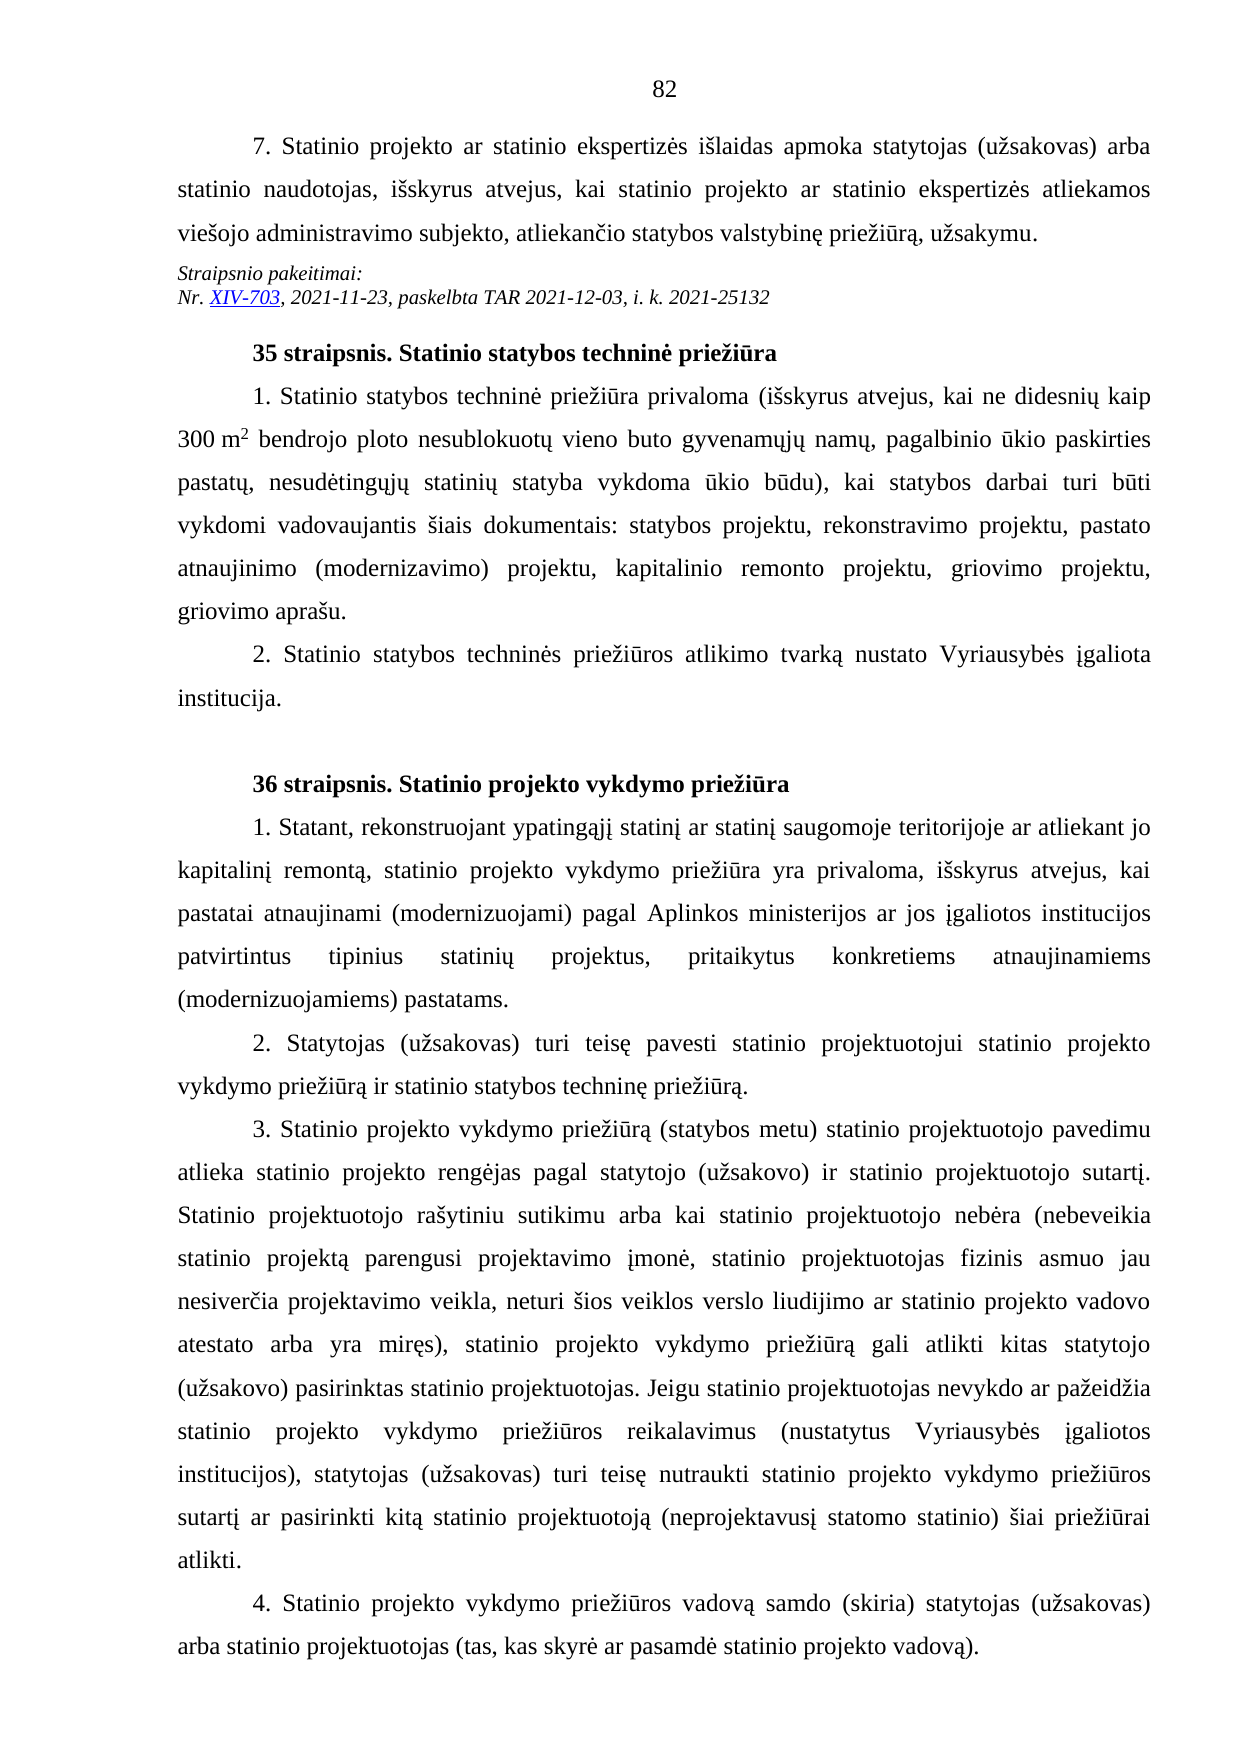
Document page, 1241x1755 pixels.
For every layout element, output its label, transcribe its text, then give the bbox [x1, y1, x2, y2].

text 35 straipsnis. Statinio statybos techninė priežiūra [177, 338, 1152, 366]
text 1. Statinio statybos techninė priežiūra privaloma (išskyrus atvejus, kai ne didesnių kaip 300 m2 bendrojo ploto nesublokuotų vieno buto gyvenamųjų namų, pagalbinio ūkio paskirties pastatų, nesudėtingųjų statinių statyba vykdoma ūkio būdu), kai statybos darbai turi būti vykdomi vadovaujantis šiais dokumentais: statybos projektu, rekonstravimo projektu, pastato atnaujinimo (modernizavimo) projektu, kapitalinio remonto projektu, griovimo projektu, griovimo aprašu. [177, 381, 1152, 625]
text Nr. XIV-703, 2021-11-23, paskelbta TAR 2021-12-03, i. k. 2021-25132 [177, 285, 1152, 309]
text 2. Statinio statybos techninės priežiūros atlikimo tvarką nustato Vyriausybės įgaliota institucija. [177, 639, 1152, 711]
text 2. Statytojas (užsakovas) turi teisę pavesti statinio projektuotojui statinio projekto vykdymo priežiūrą ir statinio statybos techninę priežiūrą. [177, 1028, 1152, 1099]
text 4. Statinio projekto vykdymo priežiūros vadovą samdo (skiria) statytojas (užsakovas) arba statinio projektuotojas (tas, kas skyrė ar pasamdė statinio projekto vadovą). [177, 1588, 1152, 1660]
text 7. Statinio projekto ar statinio ekspertizės išlaidas apmoka statytojas (užsakovas) arba statinio naudotojas, išskyrus atvejus, kai statinio projekto ar statinio ekspertizės atliekamos viešojo administravimo subjekto, atliekančio statybos valstybinę priežiūrą, užsakymu. [177, 131, 1152, 246]
text 3. Statinio projekto vykdymo priežiūrą (statybos metu) statinio projektuotojo pavedimu atlieka statinio projekto rengėjas pagal statytojo (užsakovo) ir statinio projektuotojo sutartį. Statinio projektuotojo rašytiniu sutikimu arba kai statinio projektuotojo nebėra (nebeveikia statinio projektą parengusi projektavimo įmonė, statinio projektuotojas fizinis asmuo jau nesiverčia projektavimo veikla, neturi šios veiklos verslo liudijimo ar statinio projekto vadovo atestato arba yra miręs), statinio projekto vykdymo priežiūrą gali atlikti kitas statytojo (užsakovo) pasirinktas statinio projektuotojas. Jeigu statinio projektuotojas nevykdo ar pažeidžia statinio projekto vykdymo priežiūros reikalavimus (nustatytus Vyriausybės įgaliotos institucijos), statytojas (užsakovas) turi teisę nutraukti statinio projekto vykdymo priežiūros sutartį ar pasirinkti kitą statinio projektuotoją (neprojektavusį statomo statinio) šiai priežiūrai atlikti. [177, 1114, 1152, 1574]
text Straipsnio pakeitimai: [177, 261, 1152, 285]
text 1. Statant, rekonstruojant ypatingąjį statinį ar statinį saugomoje teritorijoje ar atliekant jo kapitalinį remontą, statinio projekto vykdymo priežiūra yra privaloma, išskyrus atvejus, kai pastatai atnaujinami (modernizuojami) pagal Aplinkos ministerijos ar jos įgaliotos institucijos patvirtintus tipinius statinių projektus, pritaikytus konkretiems atnaujinamiems (modernizuojamiems) pastatams. [177, 812, 1152, 1013]
text 36 straipsnis. Statinio projekto vykdymo priežiūra [177, 769, 1152, 798]
